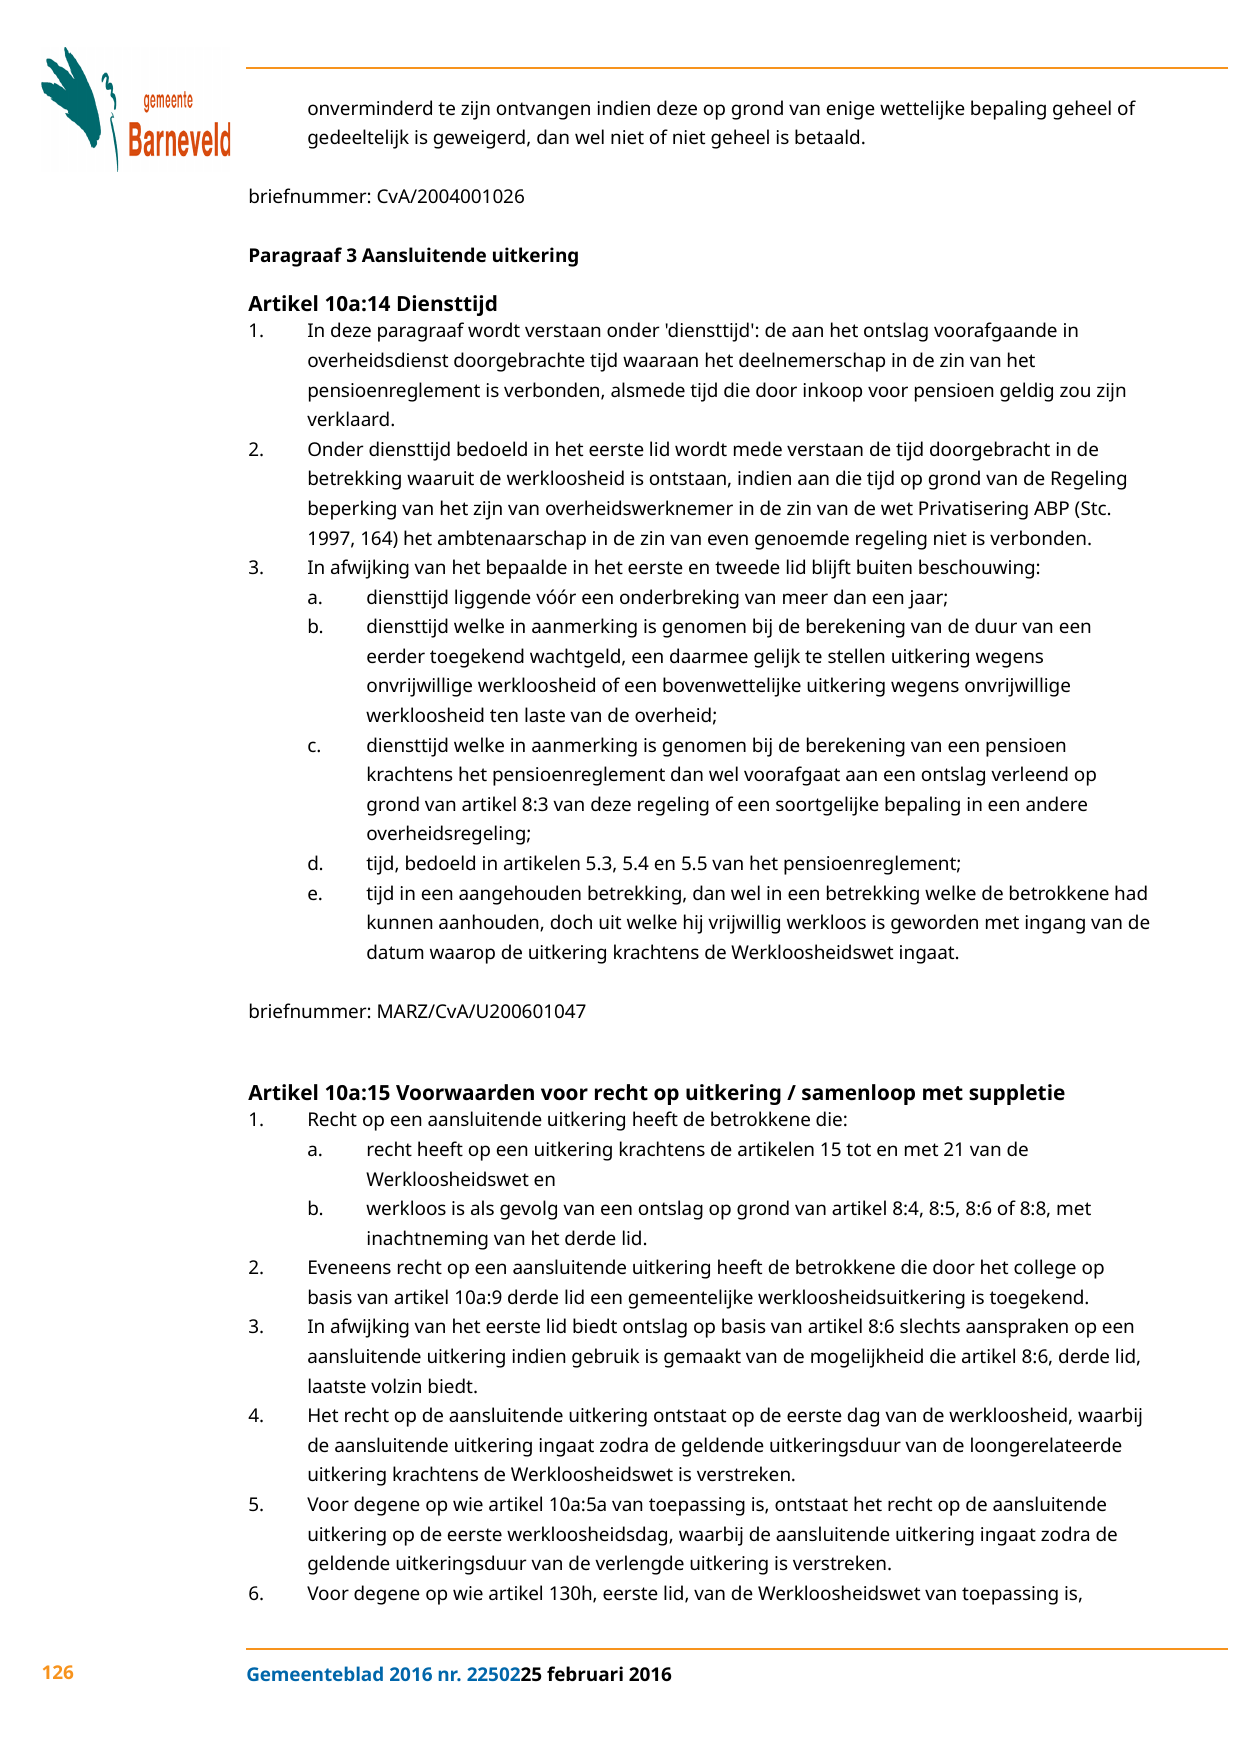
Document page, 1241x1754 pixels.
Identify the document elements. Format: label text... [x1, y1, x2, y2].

text briefnummer: MARZ/CvA/U200601047 [248, 998, 1152, 1024]
text Paragraaf 3 Aansluitende uitkering [248, 243, 1152, 268]
list onverminderd te zijn ontvangen indien deze op grond van enige wettelijke bepaling geheel of gedeeltelijk is geweigerd, dan wel niet of niet geheel is betaald. [248, 95, 1152, 150]
picture [41, 47, 231, 172]
list recht heeft op een uitkering krachtens de artikelen 15 tot en met 21 van de Werkloosheidswet en [307, 1136, 1152, 1191]
list diensttijd welke in aanmerking is genomen bij de berekening van een pensioen krachtens het pensioenreglement dan wel voorafgaat aan een ontslag verleend op grond van artikel 8:3 van deze regeling of een soortgelijke bepaling in een andere overheidsregeling; [307, 732, 1152, 846]
list Voor degene op wie artikel 130h, eerste lid, van de Werkloosheidswet van toepassing is, [248, 1580, 1152, 1606]
list tijd, bedoeld in artikelen 5.3, 5.4 en 5.5 van het pensioenreglement; [307, 850, 1152, 876]
list Onder diensttijd bedoeld in het eerste lid wordt mede verstaan de tijd doorgebracht in de betrekking waaruit de werkloosheid is ontstaan, indien aan die tijd op grond van de Regeling beperking van het zijn van overheidswerknemer in de zin van de wet Privatisering ABP (Stc. 1997, 164) het ambtenaarschap in de zin van even genoemde regeling niet is verbonden. [248, 436, 1152, 551]
text Artikel 10a:15 Voorwaarden voor recht op uitkering / samenloop met suppletie [248, 1078, 1152, 1107]
text briefnummer: CvA/2004001026 [248, 183, 1152, 209]
list werkloos is als gevolg van een ontslag op grond van artikel 8:4, 8:5, 8:6 of 8:8, met inachtneming van het derde lid. [307, 1195, 1152, 1251]
list Voor degene op wie artikel 10a:5a van toepassing is, ontstaat het recht op de aansluitende uitkering op de eerste werkloosheidsdag, waarbij de aansluitende uitkering ingaat zodra de geldende uitkeringsduur van de verlengde uitkering is verstreken. [248, 1491, 1152, 1576]
list Eveneens recht op een aansluitende uitkering heeft de betrokkene die door het college op basis van artikel 10a:9 derde lid een gemeentelijke werkloosheidsuitkering is toegekend. [248, 1254, 1152, 1310]
list Recht op een aansluitende uitkering heeft de betrokkene die: [248, 1107, 1152, 1132]
list In afwijking van het bepaalde in het eerste en tweede lid blijft buiten beschouwing: [248, 554, 1152, 580]
list In afwijking van het eerste lid biedt ontslag op basis van artikel 8:6 slechts aanspraken op een aansluitende uitkering indien gebruik is gemaakt van de mogelijkheid die artikel 8:6, derde lid, laatste volzin biedt. [248, 1314, 1152, 1398]
list Het recht op de aansluitende uitkering ontstaat op de eerste dag van de werkloosheid, waarbij de aansluitende uitkering ingaat zodra de geldende uitkeringsduur van de loongerelateerde uitkering krachtens de Werkloosheidswet is verstreken. [248, 1402, 1152, 1487]
list tijd in een aangehouden betrekking, dan wel in een betrekking welke de betrokkene had kunnen aanhouden, doch uit welke hij vrijwillig werkloos is geworden met ingang van de datum waarop de uitkering krachtens de Werkloosheidswet ingaat. [307, 880, 1152, 965]
list In deze paragraaf wordt verstaan onder 'diensttijd': de aan het ontslag voorafgaande in overheidsdienst doorgebrachte tijd waaraan het deelnemerschap in de zin van het pensioenreglement is verbonden, alsmede tijd die door inkoop voor pensioen geldig zou zijn verklaard. [248, 318, 1152, 432]
list diensttijd welke in aanmerking is genomen bij de berekening van de duur van een eerder toegekend wachtgeld, een daarmee gelijk te stellen uitkering wegens onvrijwillige werkloosheid of een bovenwettelijke uitkering wegens onvrijwillige werkloosheid ten laste van de overheid; [307, 613, 1152, 728]
text Artikel 10a:14 Diensttijd [248, 289, 1152, 318]
list diensttijd liggende vóór een onderbreking van meer dan een jaar; [307, 584, 1152, 610]
